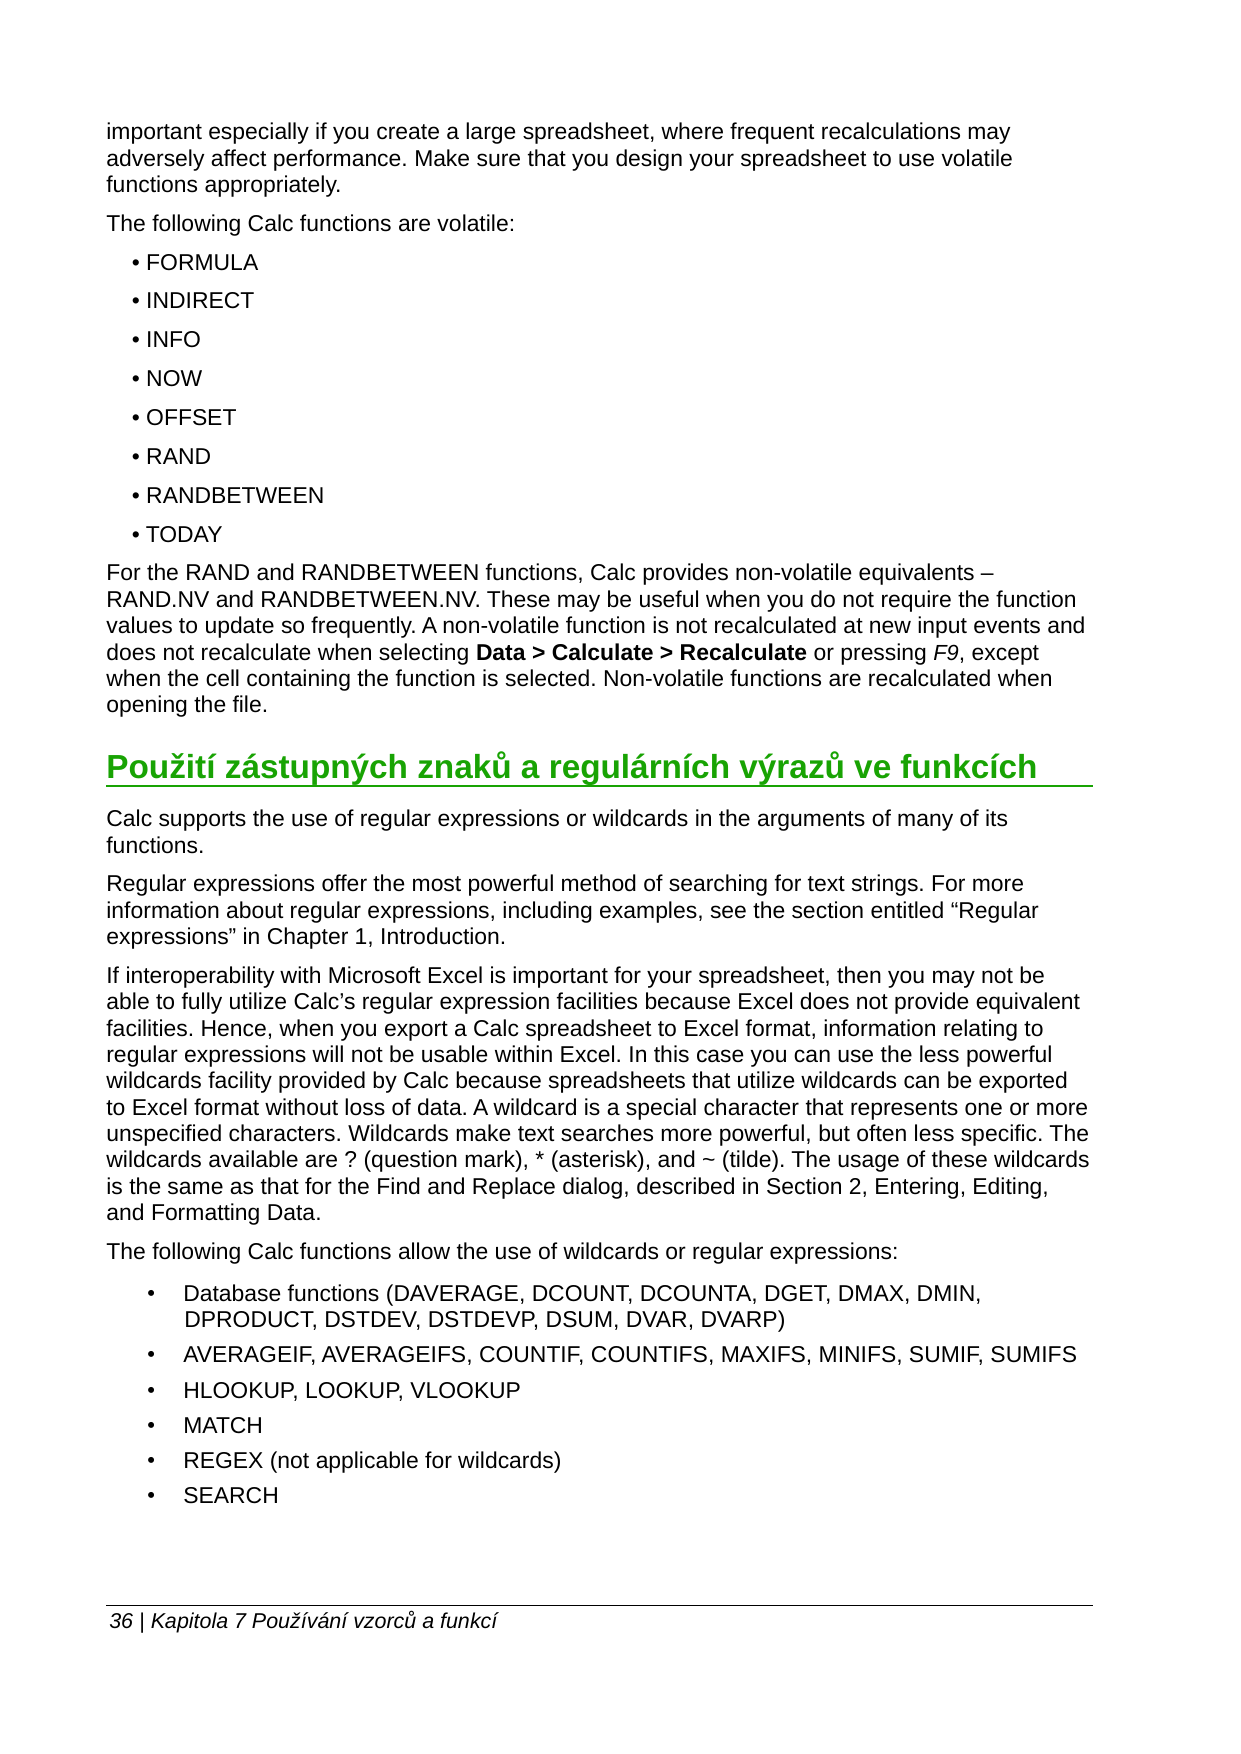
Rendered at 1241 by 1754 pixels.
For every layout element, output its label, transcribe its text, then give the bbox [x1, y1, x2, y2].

list MATCH [144, 1409, 1093, 1438]
text • RAND [106, 443, 1093, 469]
list REGEX (not applicable for wildcards) [144, 1444, 1093, 1473]
text Calc supports the use of regular expressions or wildcards in the arguments of many of its functions. [106, 805, 1093, 858]
subtitle Použití zástupných znaků a regulárních výrazů ve funkcích [106, 747, 1093, 785]
text • RANDBETWEEN [106, 482, 1093, 508]
text • FORMULA [106, 248, 1093, 275]
text The following Calc functions allow the use of wildcards or regular expressions: [106, 1238, 1093, 1264]
text important especially if you create a large spreadsheet, where frequent recalculations may adversely affect performance. Make sure that you design your spreadsheet to use volatile functions appropriately. [106, 118, 1093, 197]
text Regular expressions offer the most powerful method of searching for text strings. For more information about regular expressions, including examples, see the section entitled “Regular expressions” in Chapter 1, Introduction. [106, 870, 1093, 949]
text For the RAND and RANDBETWEEN functions, Calc provides non-volatile equivalents – RAND.NV and RANDBETWEEN.NV. These may be useful when you do not require the function values to update so frequently. A non-volatile function is not recalculated at new input events and does not recalculate when selecting Data > Calculate > Recalculate or pressing F9, except when the cell containing the function is selected. Non-volatile functions are recalculated when opening the file. [106, 559, 1093, 717]
list HLOOKUP, LOOKUP, VLOOKUP [144, 1374, 1093, 1403]
text • INFO [106, 326, 1093, 353]
text • TODAY [106, 521, 1093, 547]
text • OFFSET [106, 404, 1093, 430]
list Database functions (DAVERAGE, DCOUNT, DCOUNTA, DGET, DMAX, DMIN, DPRODUCT, DSTDEV, DSTDEVP, DSUM, DVAR, DVARP) [144, 1277, 1093, 1332]
text The following Calc functions are volatile: [106, 210, 1093, 236]
list SEARCH [144, 1479, 1093, 1511]
text • NOW [106, 365, 1093, 391]
list AVERAGEIF, AVERAGEIFS, COUNTIF, COUNTIFS, MAXIFS, MINIFS, SUMIF, SUMIFS [144, 1338, 1093, 1368]
text • INDIRECT [106, 287, 1093, 314]
text If interoperability with Microsoft Excel is important for your spreadsheet, then you may not be able to fully utilize Calc’s regular expression facilities because Excel does not provide equivalent facilities. Hence, when you export a Calc spreadsheet to Excel format, information relating to regular expressions will not be usable within Excel. In this case you can use the less powerful wildcards facility provided by Calc because spreadsheets that utilize wildcards can be exported to Excel format without loss of data. A wildcard is a special character that represents one or more unspecified characters. Wildcards make text searches more powerful, but often less specific. The wildcards available are ? (question mark), * (asterisk), and ~ (tilde). The usage of these wildcards is the same as that for the Find and Replace dialog, described in Section 2, Entering, Editing, and Formatting Data. [106, 962, 1093, 1226]
